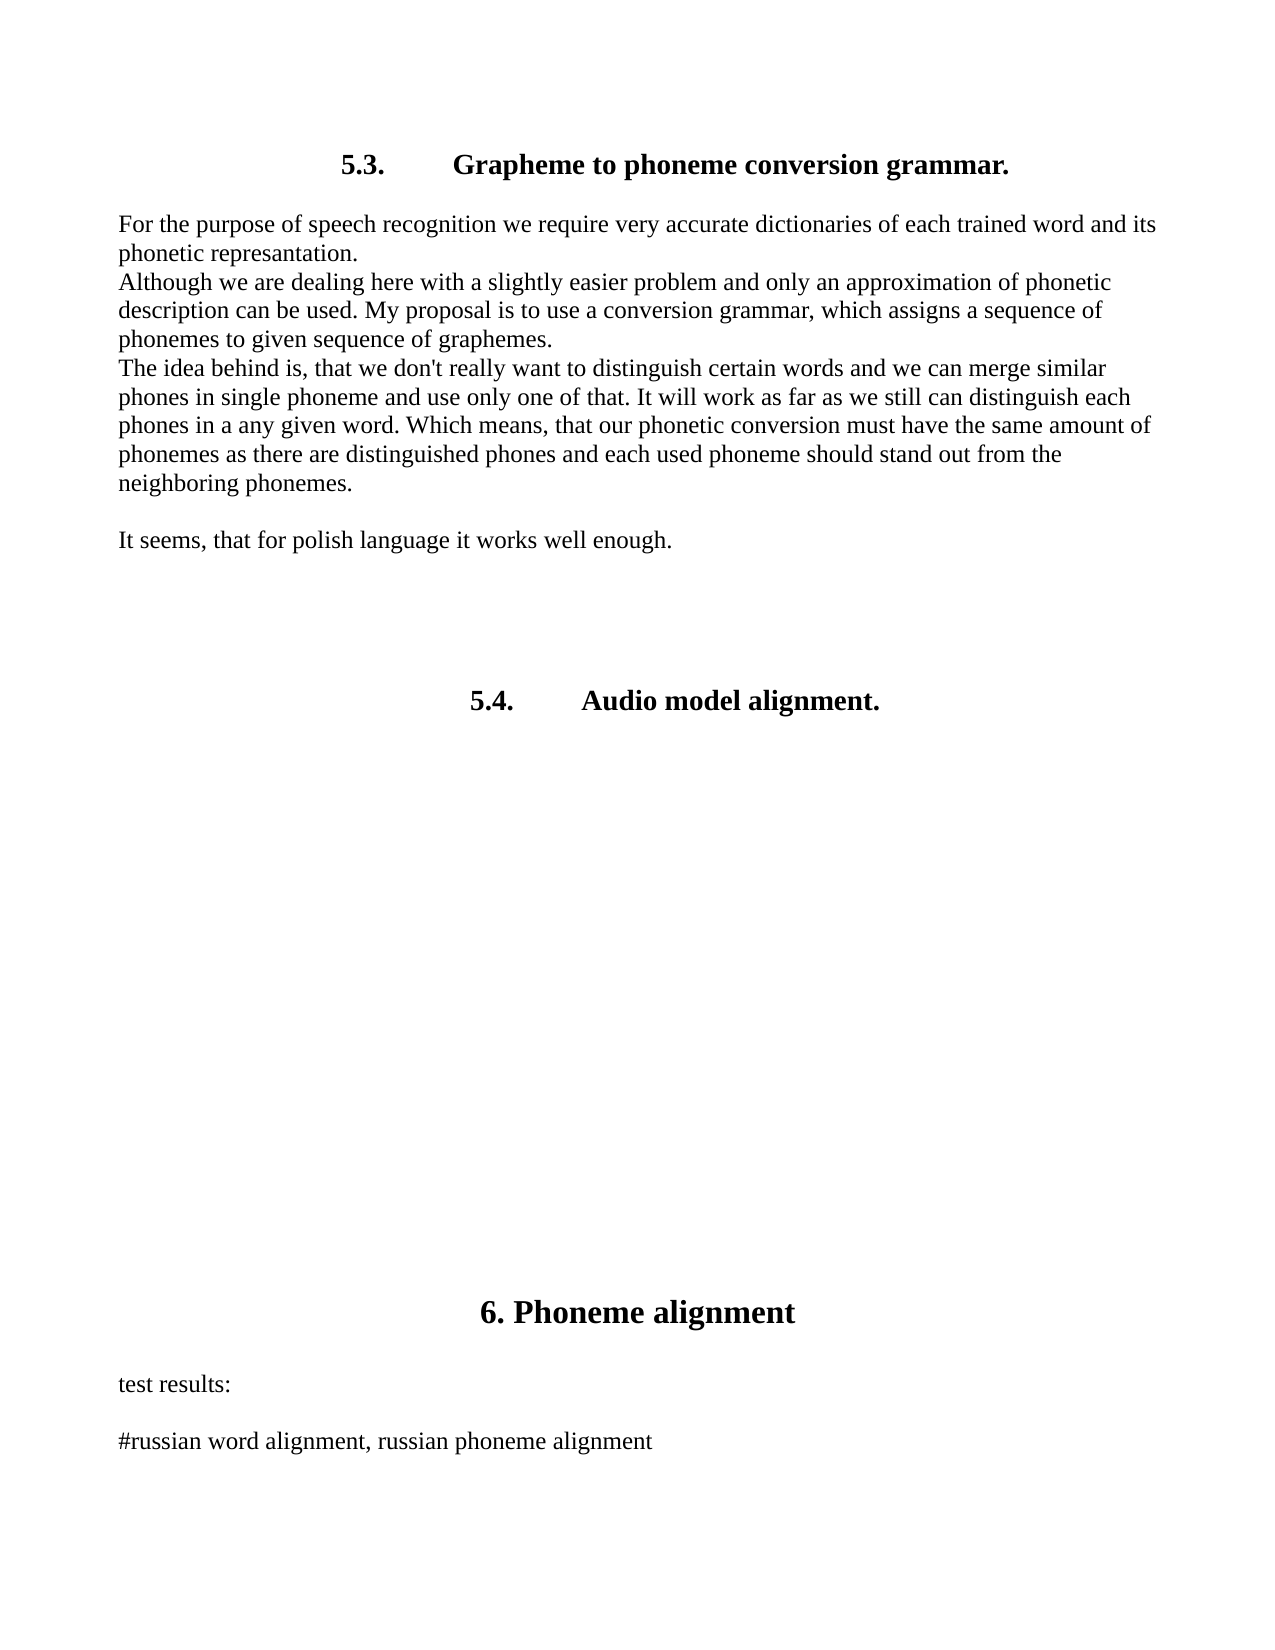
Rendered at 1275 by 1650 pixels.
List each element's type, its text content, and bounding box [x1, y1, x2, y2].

text Although we are dealing here with a slightly easier problem and only an approximation of phonetic description can be used. My proposal is to use a conversion grammar, which assigns a sequence of phonemes to given sequence of graphemes. [118, 267, 1157, 353]
text For the purpose of speech recognition we require very accurate dictionaries of each trained word and its phonetic represantation. [118, 209, 1157, 267]
text #russian word alignment, russian phoneme alignment [118, 1426, 1157, 1455]
list Audio model alignment. [193, 683, 1157, 717]
text 6. Phoneme alignment [118, 1292, 1157, 1330]
text test results: [118, 1369, 1157, 1397]
text It seems, that for polish language it works well enough. [118, 525, 1157, 554]
list Grapheme to phoneme conversion grammar. [193, 147, 1157, 180]
text The idea behind is, that we don't really want to distinguish certain words and we can merge similar phones in single phoneme and use only one of that. It will work as far as we still can distinguish each phones in a any given word. Which means, that our phonetic conversion must have the same amount of phonemes as there are distinguished phones and each used phoneme should stand out from the neighboring phonemes. [118, 353, 1157, 497]
